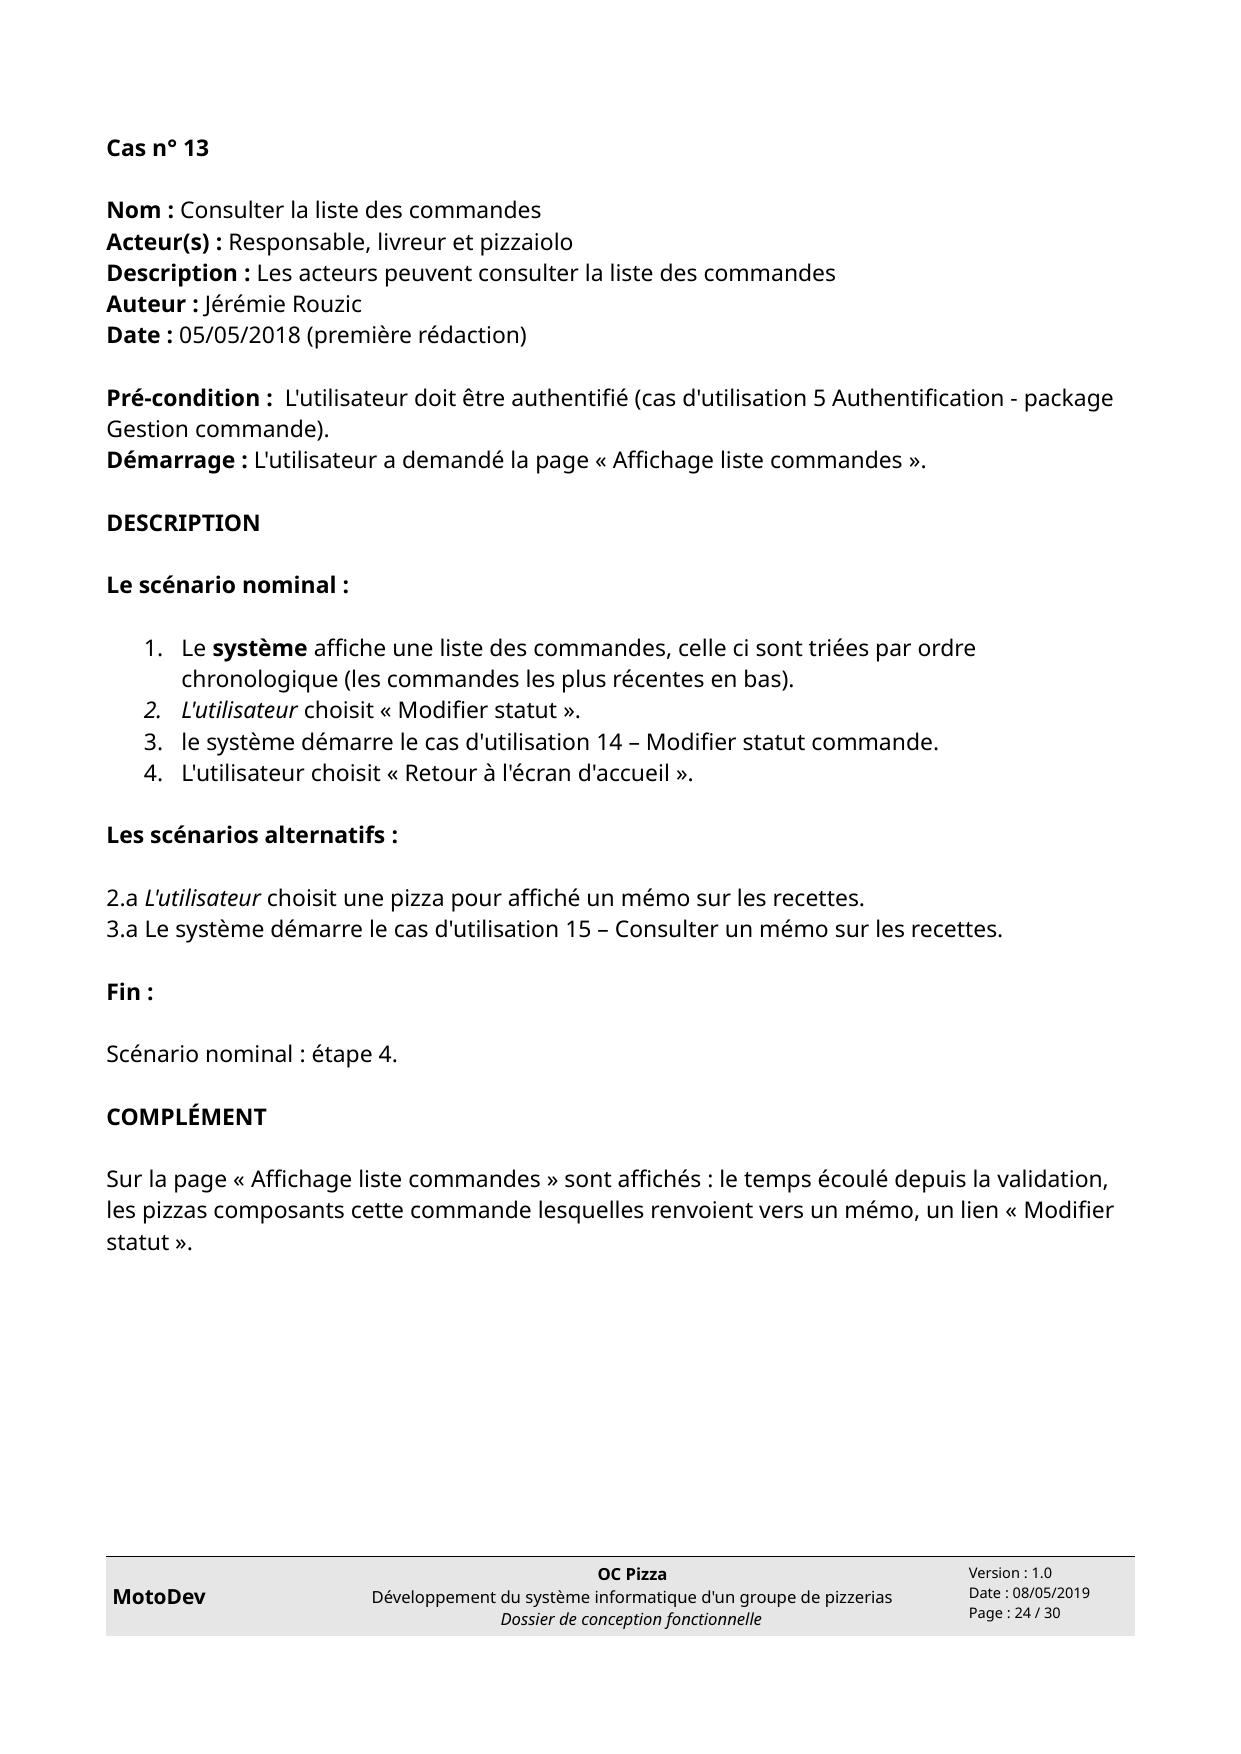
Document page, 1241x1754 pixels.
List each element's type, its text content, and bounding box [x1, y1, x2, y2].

text Date : 05/05/2018 (première rédaction) [106, 319, 1134, 350]
text Scénario nominal : étape 4. [106, 1038, 1134, 1069]
text Les scénarios alternatifs : [106, 819, 1134, 850]
text Le scénario nominal : [106, 569, 1134, 600]
text Description : Les acteurs peuvent consulter la liste des commandes [106, 257, 1134, 288]
list Le système affiche une liste des commandes, celle ci sont triées par ordre chronologique (les commandes les plus récentes en bas). [144, 632, 1134, 694]
text Démarrage : L'utilisateur a demandé la page « Affichage liste commandes ». [106, 444, 1134, 475]
text Pré-condition : L'utilisateur doit être authentifié (cas d'utilisation 5 Authentification - package Gestion commande). [106, 382, 1134, 444]
text Sur la page « Affichage liste commandes » sont affichés : le temps écoulé depuis la validation, les pizzas composants cette commande lesquelles renvoient vers un mémo, un lien « Modifier statut ». [106, 1163, 1134, 1257]
list le système démarre le cas d'utilisation 14 – Modifier statut commande. [144, 725, 1134, 757]
list L'utilisateur choisit « Modifier statut ». [144, 694, 1134, 725]
text Auteur : Jérémie Rouzic [106, 288, 1134, 319]
text Cas n° 13 [106, 132, 1134, 163]
text COMPLÉMENT [106, 1100, 1134, 1132]
text Nom : Consulter la liste des commandes [106, 194, 1134, 225]
list L'utilisateur choisit « Retour à l'écran d'accueil ». [144, 757, 1134, 788]
text 2.a L'utilisateur choisit une pizza pour affiché un mémo sur les recettes. [106, 882, 1134, 913]
text Acteur(s) : Responsable, livreur et pizzaiolo [106, 225, 1134, 257]
text 3.a Le système démarre le cas d'utilisation 15 – Consulter un mémo sur les recettes. [106, 913, 1134, 944]
text DESCRIPTION [106, 507, 1134, 538]
text Fin : [106, 975, 1134, 1007]
